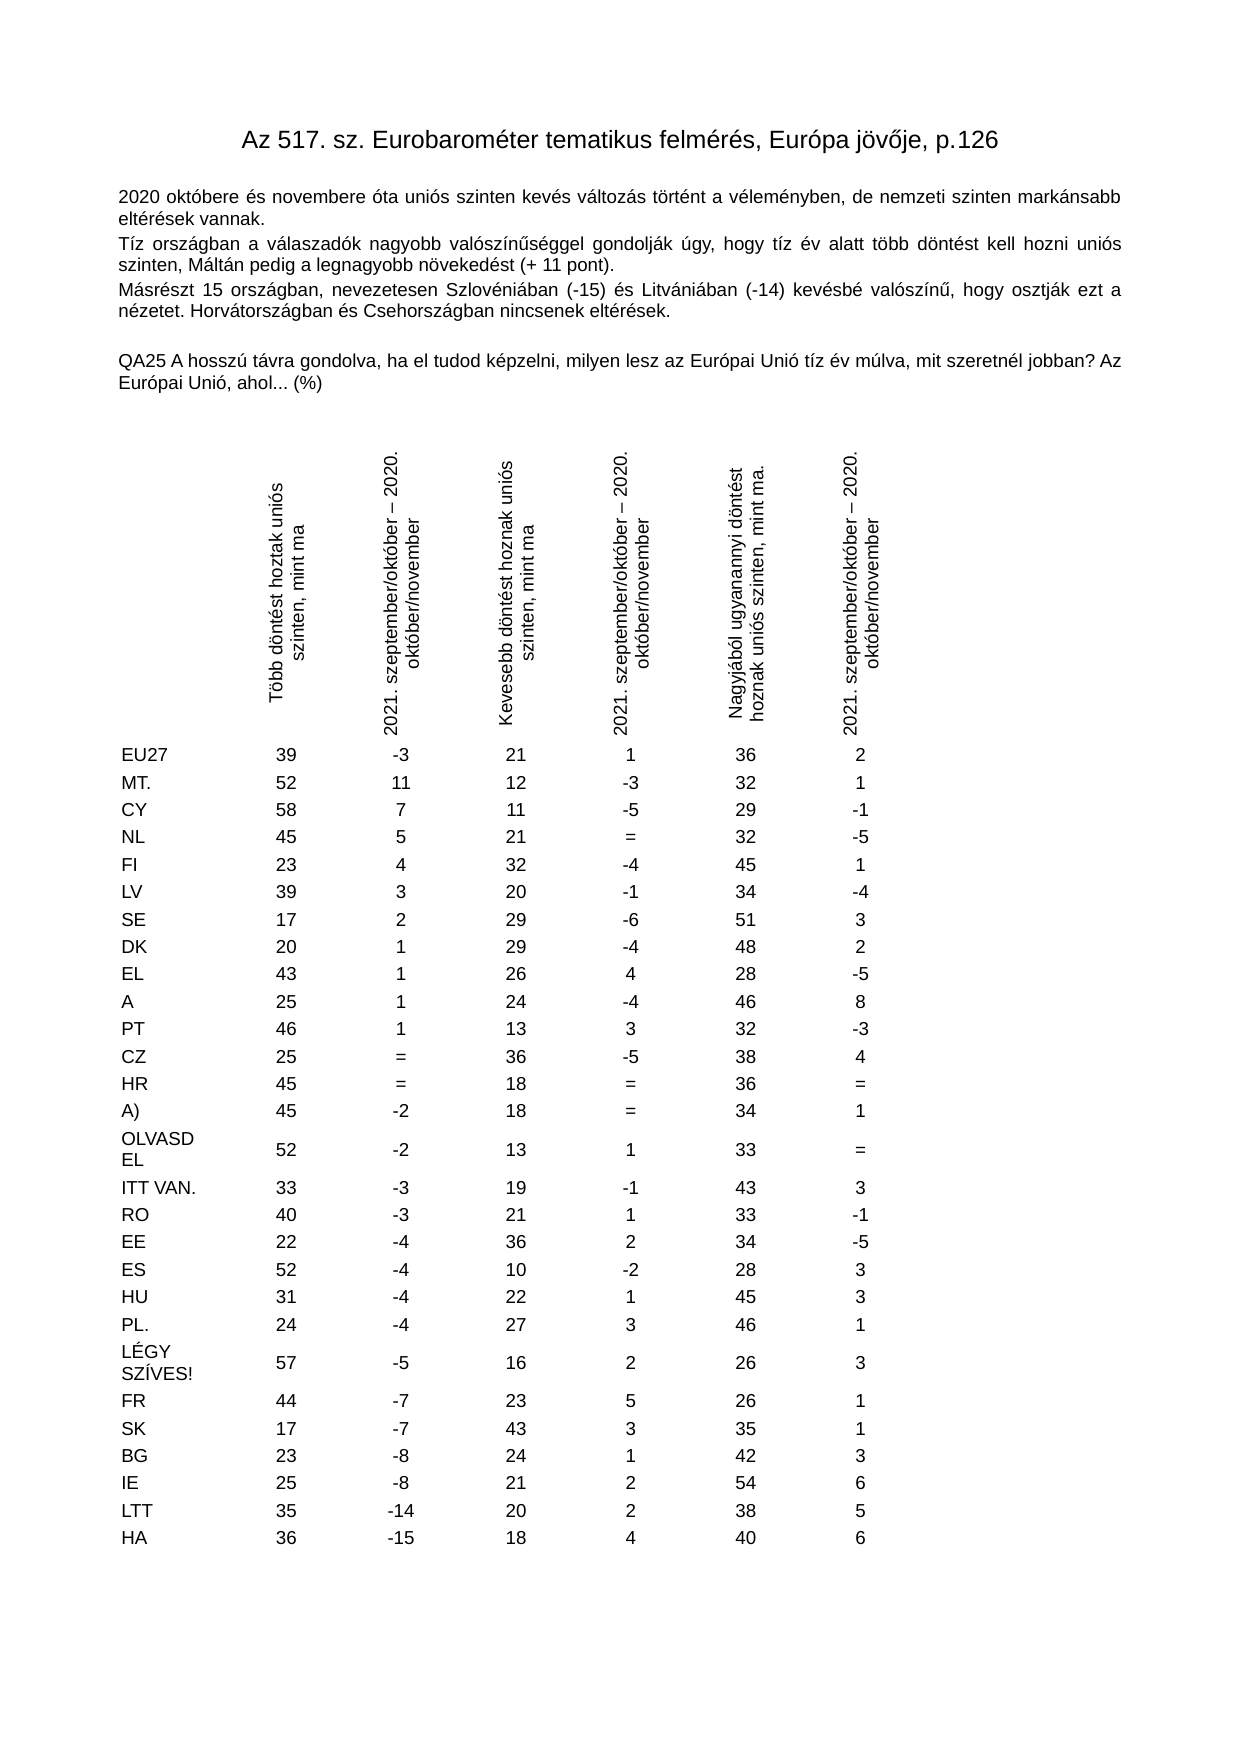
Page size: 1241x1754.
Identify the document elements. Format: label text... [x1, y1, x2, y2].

table_cell 2 [578, 1229, 683, 1256]
table_cell 33 [224, 1174, 348, 1201]
table_cell 25 [224, 988, 348, 1015]
table_cell = [348, 1070, 454, 1097]
table_cell OLVASD EL [118, 1125, 224, 1174]
table_cell 39 [224, 741, 348, 768]
table_cell 36 [224, 1524, 348, 1551]
table_cell -1 [808, 1201, 913, 1228]
table_cell 32 [454, 851, 578, 878]
table_cell FR [118, 1387, 224, 1414]
table_cell SK [118, 1414, 224, 1442]
table_cell 25 [224, 1043, 348, 1070]
table_cell 52 [224, 1256, 348, 1283]
table_cell -5 [348, 1338, 454, 1387]
table_cell 1 [578, 1125, 683, 1174]
table_cell -3 [808, 1015, 913, 1042]
table_cell FI [118, 851, 224, 878]
table_cell 36 [684, 741, 807, 768]
table_cell 1 [808, 1097, 913, 1125]
table_cell 33 [684, 1201, 807, 1228]
table_cell 21 [454, 741, 578, 768]
table_cell 1 [578, 741, 683, 768]
table_cell 4 [578, 960, 683, 988]
table_cell 11 [348, 769, 454, 796]
table_cell 6 [808, 1469, 913, 1497]
table_cell -4 [348, 1229, 454, 1256]
table_cell 40 [684, 1524, 807, 1551]
table_cell 44 [224, 1387, 348, 1414]
table_cell HA [118, 1524, 224, 1551]
table_cell 26 [454, 960, 578, 988]
table_cell 4 [808, 1043, 913, 1070]
table_cell 43 [454, 1414, 578, 1442]
table_cell 36 [454, 1229, 578, 1256]
table_cell 27 [454, 1311, 578, 1338]
table_cell 54 [684, 1469, 807, 1497]
table_cell -7 [348, 1387, 454, 1414]
table_cell RO [118, 1201, 224, 1228]
table_cell -1 [578, 1174, 683, 1201]
table_cell -4 [578, 933, 683, 960]
table_cell = [578, 1097, 683, 1125]
table_cell 2 [808, 933, 913, 960]
table_cell EU27 [118, 741, 224, 768]
table_cell 1 [348, 1015, 454, 1042]
table_cell 3 [808, 906, 913, 933]
table_cell 51 [684, 906, 807, 933]
table_cell -2 [578, 1256, 683, 1283]
table_cell HU [118, 1283, 224, 1311]
table_cell -5 [578, 1043, 683, 1070]
table_cell 46 [684, 1311, 807, 1338]
table_cell 2 [578, 1497, 683, 1524]
table_cell 43 [224, 960, 348, 988]
table_cell SE [118, 906, 224, 933]
table_cell 21 [454, 823, 578, 851]
table_cell -4 [348, 1283, 454, 1311]
table_cell -4 [578, 851, 683, 878]
table_cell 38 [684, 1497, 807, 1524]
table_cell = [348, 1043, 454, 1070]
table_cell 43 [684, 1174, 807, 1201]
table_cell -14 [348, 1497, 454, 1524]
table_cell -5 [808, 1229, 913, 1256]
table_cell 34 [684, 1097, 807, 1125]
table_cell HR [118, 1070, 224, 1097]
table_cell 42 [684, 1442, 807, 1469]
table_cell = [808, 1070, 913, 1097]
table_cell 23 [224, 851, 348, 878]
table_cell 13 [454, 1015, 578, 1042]
table_cell -4 [348, 1256, 454, 1283]
table_cell -8 [348, 1469, 454, 1497]
table_cell 45 [684, 1283, 807, 1311]
table_cell 24 [224, 1311, 348, 1338]
table_cell 3 [808, 1442, 913, 1469]
table_cell 38 [684, 1043, 807, 1070]
table_cell -8 [348, 1442, 454, 1469]
table_cell 3 [578, 1015, 683, 1042]
table_cell 16 [454, 1338, 578, 1387]
table_cell 2 [578, 1469, 683, 1497]
table_cell DK [118, 933, 224, 960]
table_cell 45 [224, 1070, 348, 1097]
table_cell 5 [808, 1497, 913, 1524]
table_cell LÉGY SZÍVES! [118, 1338, 224, 1387]
table_cell 3 [348, 878, 454, 906]
table_cell 21 [454, 1201, 578, 1228]
table_cell 3 [808, 1174, 913, 1201]
table_cell 1 [808, 851, 913, 878]
table_header Nagyjából ugyanannyi döntést hoznak uniós szinten, mint ma. [684, 446, 807, 741]
table_cell 45 [224, 823, 348, 851]
table_cell 11 [454, 796, 578, 823]
table_cell 1 [808, 1311, 913, 1338]
table_cell -4 [578, 988, 683, 1015]
table_cell -1 [578, 878, 683, 906]
table_cell MT. [118, 769, 224, 796]
table_cell EL [118, 960, 224, 988]
table_cell 25 [224, 1469, 348, 1497]
table_cell -2 [348, 1125, 454, 1174]
table_cell 19 [454, 1174, 578, 1201]
table_cell 29 [684, 796, 807, 823]
table_cell 22 [454, 1283, 578, 1311]
table_header 2021. szeptember/október – 2020. október/november [808, 446, 913, 741]
table_cell 32 [684, 1015, 807, 1042]
table_cell 12 [454, 769, 578, 796]
table_cell A) [118, 1097, 224, 1125]
table_cell -3 [578, 769, 683, 796]
table_cell 40 [224, 1201, 348, 1228]
text 2020 októbere és novembere óta uniós szinten kevés változás történt a véleményben, de nemzeti szinten markánsabb eltérések vannak. [118, 186, 1122, 229]
table_cell 8 [808, 988, 913, 1015]
table_cell 4 [348, 851, 454, 878]
table_cell -4 [808, 878, 913, 906]
table_cell 3 [808, 1283, 913, 1311]
table_cell 2 [348, 906, 454, 933]
table_cell 52 [224, 769, 348, 796]
table_cell = [578, 823, 683, 851]
table_cell CZ [118, 1043, 224, 1070]
table_cell 3 [808, 1256, 913, 1283]
table_cell PL. [118, 1311, 224, 1338]
table_cell 18 [454, 1524, 578, 1551]
table_header 2021. szeptember/október – 2020. október/november [348, 446, 454, 741]
table_cell 5 [578, 1387, 683, 1414]
table_cell 20 [224, 933, 348, 960]
table_cell 48 [684, 933, 807, 960]
table_cell 2 [808, 741, 913, 768]
table_cell 24 [454, 1442, 578, 1469]
table_cell 18 [454, 1070, 578, 1097]
table_cell 17 [224, 906, 348, 933]
table_cell 20 [454, 878, 578, 906]
table_header [118, 446, 224, 741]
table_cell 35 [684, 1414, 807, 1442]
table_cell -7 [348, 1414, 454, 1442]
table_cell 2 [578, 1338, 683, 1387]
table_cell 1 [578, 1201, 683, 1228]
table_cell 1 [348, 933, 454, 960]
table_cell 45 [684, 851, 807, 878]
table_cell 39 [224, 878, 348, 906]
table_cell 58 [224, 796, 348, 823]
table_cell 23 [224, 1442, 348, 1469]
table_cell 1 [808, 1414, 913, 1442]
table_cell 26 [684, 1338, 807, 1387]
table_cell 52 [224, 1125, 348, 1174]
table_cell 22 [224, 1229, 348, 1256]
table_cell 26 [684, 1387, 807, 1414]
table_cell -5 [808, 960, 913, 988]
table_cell 23 [454, 1387, 578, 1414]
table_cell 29 [454, 933, 578, 960]
table_header Több döntést hoztak uniós szinten, mint ma [224, 446, 348, 741]
text Tíz országban a válaszadók nagyobb valószínűséggel gondolják úgy, hogy tíz év alatt több döntést kell hozni uniós szinten, Máltán pedig a legnagyobb növekedést (+ 11 pont). [118, 232, 1122, 276]
table_cell 1 [578, 1442, 683, 1469]
table_cell 36 [684, 1070, 807, 1097]
table_cell 3 [578, 1311, 683, 1338]
table_cell 46 [224, 1015, 348, 1042]
table_cell 5 [348, 823, 454, 851]
table_cell 13 [454, 1125, 578, 1174]
table_cell -1 [808, 796, 913, 823]
table_cell 29 [454, 906, 578, 933]
table_cell 4 [578, 1524, 683, 1551]
table_cell PT [118, 1015, 224, 1042]
table_cell NL [118, 823, 224, 851]
table_cell ITT VAN. [118, 1174, 224, 1201]
text Másrészt 15 országban, nevezetesen Szlovéniában (-15) és Litvániában (-14) kevésbé valószínű, hogy osztják ezt a nézetet. Horvátországban és Csehországban nincsenek eltérések. [118, 279, 1122, 322]
table_cell 1 [578, 1283, 683, 1311]
text QA25 A hosszú távra gondolva, ha el tudod képzelni, milyen lesz az Európai Unió tíz év múlva, mit szeretnél jobban? Az Európai Unió, ahol... (%) [118, 350, 1122, 393]
table_cell 34 [684, 878, 807, 906]
table_cell 20 [454, 1497, 578, 1524]
table_cell 7 [348, 796, 454, 823]
table_cell 33 [684, 1125, 807, 1174]
table_cell LV [118, 878, 224, 906]
table_header Kevesebb döntést hoznak uniós szinten, mint ma [454, 446, 578, 741]
table_cell 18 [454, 1097, 578, 1125]
table_cell 3 [578, 1414, 683, 1442]
table_cell -5 [808, 823, 913, 851]
table_cell IE [118, 1469, 224, 1497]
table_cell 57 [224, 1338, 348, 1387]
table_cell 31 [224, 1283, 348, 1311]
table_cell 6 [808, 1524, 913, 1551]
table_cell ES [118, 1256, 224, 1283]
table_cell -6 [578, 906, 683, 933]
table_cell BG [118, 1442, 224, 1469]
table_cell 1 [348, 960, 454, 988]
table_cell 32 [684, 769, 807, 796]
table_cell 28 [684, 1256, 807, 1283]
table_cell 46 [684, 988, 807, 1015]
table_cell EE [118, 1229, 224, 1256]
table_cell 3 [808, 1338, 913, 1387]
table_cell 21 [454, 1469, 578, 1497]
table_cell 1 [808, 1387, 913, 1414]
table_cell 32 [684, 823, 807, 851]
table_cell -3 [348, 1201, 454, 1228]
table_cell -2 [348, 1097, 454, 1125]
table_cell 28 [684, 960, 807, 988]
table_cell 45 [224, 1097, 348, 1125]
table_cell 36 [454, 1043, 578, 1070]
table_cell = [808, 1125, 913, 1174]
table_header 2021. szeptember/október – 2020. október/november [578, 446, 683, 741]
table_cell -3 [348, 741, 454, 768]
table_cell A [118, 988, 224, 1015]
table_cell 17 [224, 1414, 348, 1442]
table_cell = [578, 1070, 683, 1097]
table_cell -5 [578, 796, 683, 823]
table_cell 1 [808, 769, 913, 796]
table_cell 34 [684, 1229, 807, 1256]
table_cell -4 [348, 1311, 454, 1338]
table_cell CY [118, 796, 224, 823]
table_cell 10 [454, 1256, 578, 1283]
table_cell LTT [118, 1497, 224, 1524]
table_cell -15 [348, 1524, 454, 1551]
table_cell 24 [454, 988, 578, 1015]
table_cell 35 [224, 1497, 348, 1524]
table_cell -3 [348, 1174, 454, 1201]
table_cell 1 [348, 988, 454, 1015]
